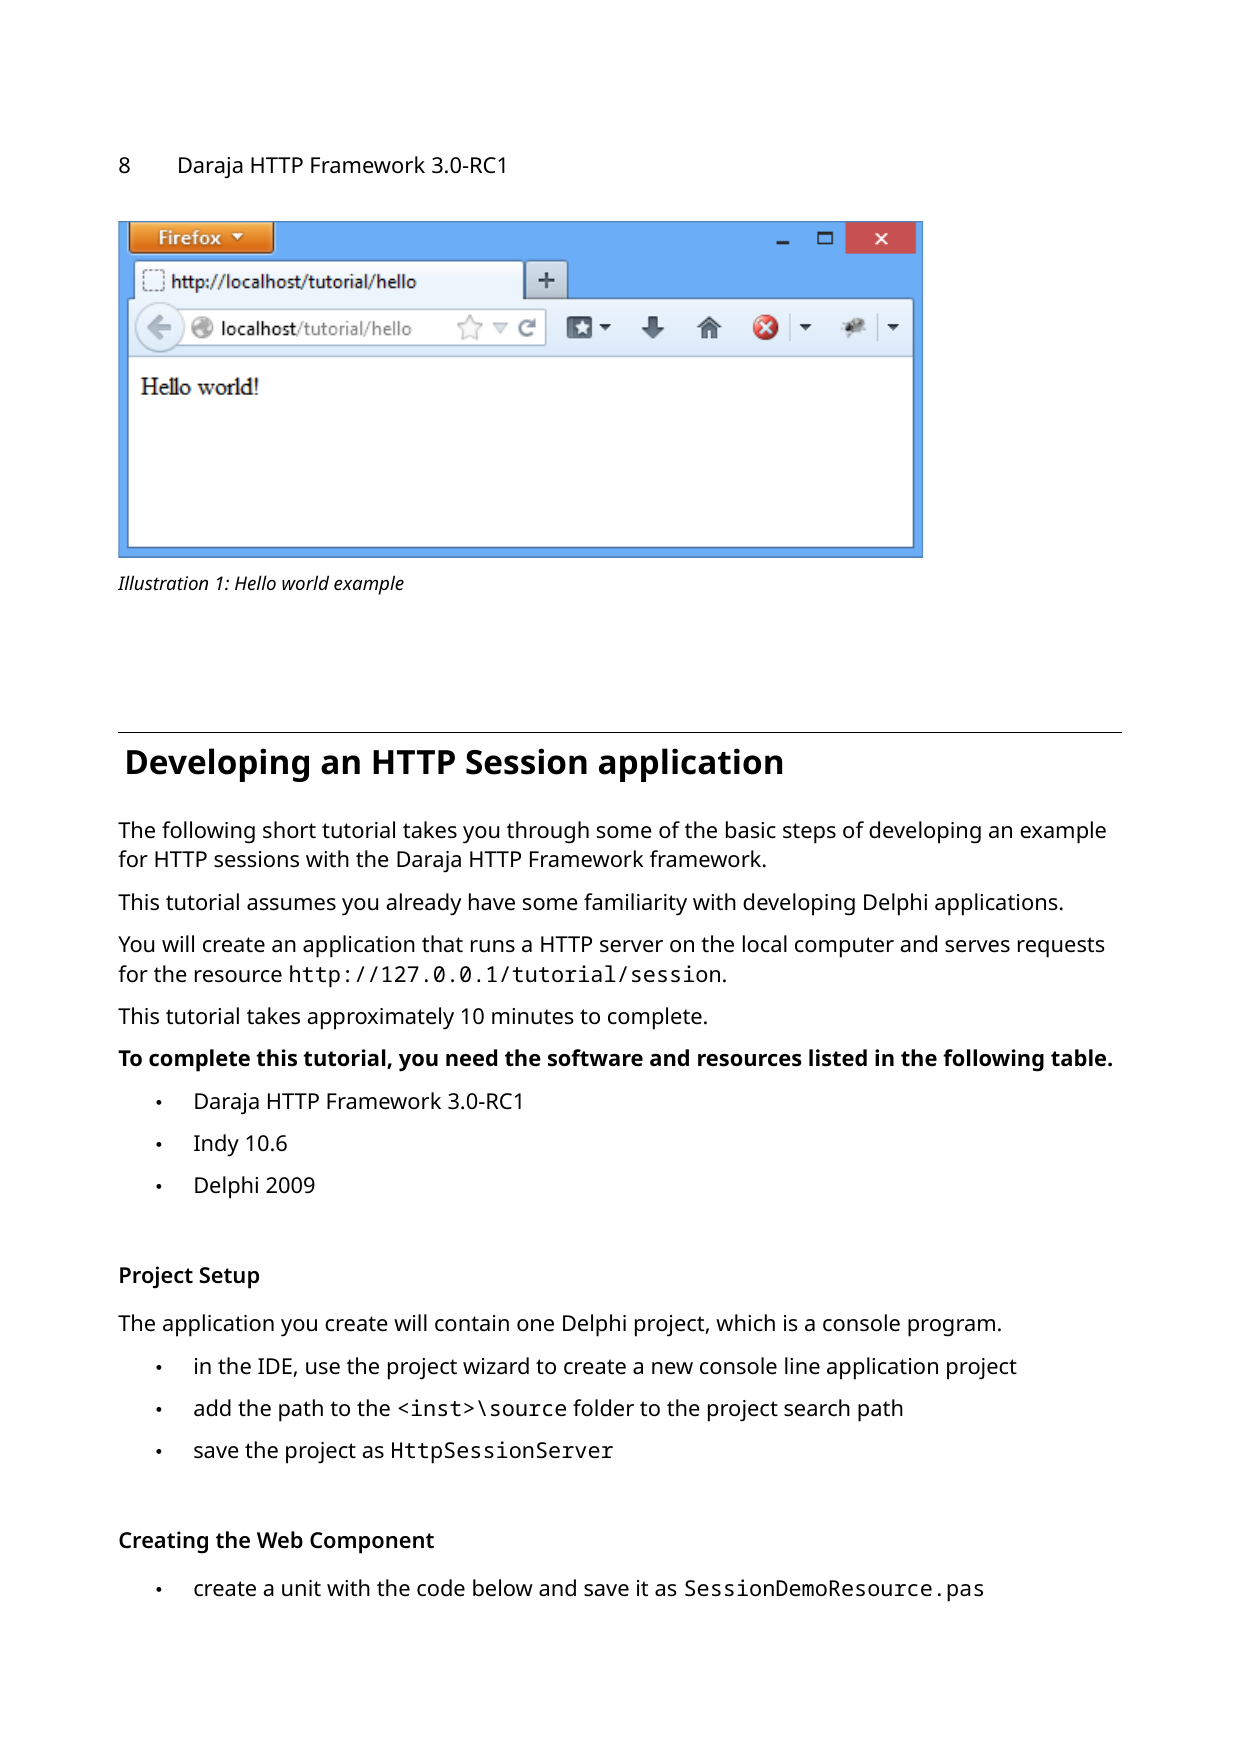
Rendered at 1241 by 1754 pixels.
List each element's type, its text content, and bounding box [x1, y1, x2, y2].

list in the IDE, use the project wizard to create a new console line application project [156, 1351, 1122, 1381]
subtitle Developing an HTTP Session application [118, 733, 1122, 791]
list save the project as HttpSessionServer [156, 1435, 1122, 1465]
list Daraja HTTP Framework 3.0-RC1 [156, 1086, 1122, 1116]
text Illustration 1: Hello world example [118, 558, 923, 596]
subtitle Project Setup [118, 1260, 1122, 1290]
text You will create an application that runs a HTTP server on the local computer and serves requests for the resource http://127.0.0.1/tutorial/session. [118, 929, 1122, 989]
list create a unit with the code below and save it as SessionDemoResource.pas [156, 1573, 1122, 1603]
subtitle Creating the Web Component [118, 1525, 1122, 1555]
text This tutorial assumes you already have some familiarity with developing Delphi applications. [118, 887, 1122, 917]
text To complete this tutorial, you need the software and resources listed in the following table. [118, 1043, 1122, 1073]
list Delphi 2009 [156, 1170, 1122, 1200]
text The following short tutorial takes you through some of the basic steps of developing an example for HTTP sessions with the Daraja HTTP Framework framework. [118, 815, 1122, 874]
picture [118, 221, 924, 558]
list Indy 10.6 [156, 1128, 1122, 1158]
text The application you create will contain one Delphi project, which is a console program. [118, 1308, 1122, 1338]
list add the path to the <inst>\source folder to the project search path [156, 1393, 1122, 1423]
text This tutorial takes approximately 10 minutes to complete. [118, 1001, 1122, 1031]
